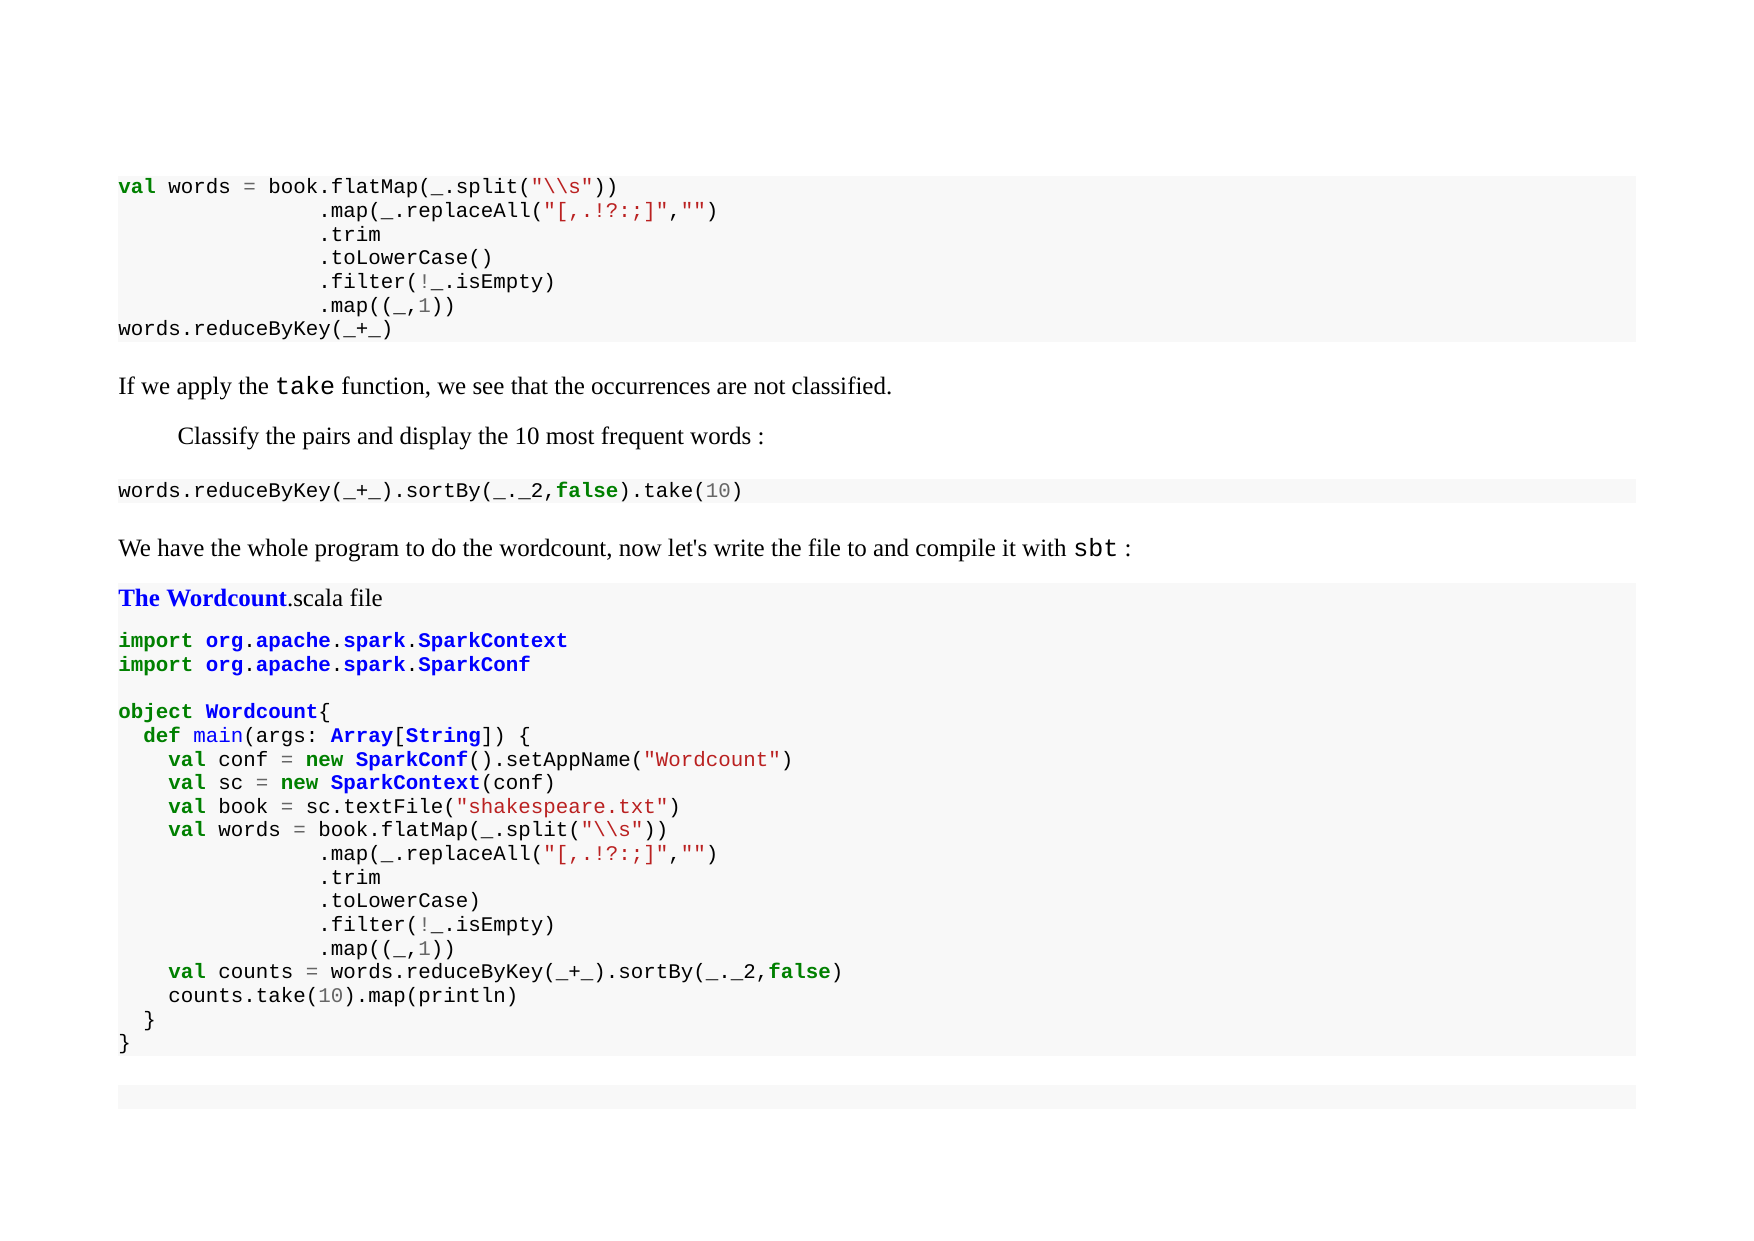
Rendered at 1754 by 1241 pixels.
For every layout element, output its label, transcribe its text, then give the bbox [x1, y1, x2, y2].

text words.reduceByKey(_+_) [118, 318, 1636, 342]
text val words = book.flatMap(_.split("\\s")) [118, 176, 1636, 200]
text import org.apache.spark.SparkConf [118, 654, 1636, 678]
text .map((_,1)) [118, 294, 1636, 318]
text object Wordcount{ [118, 701, 1636, 725]
text .trim [118, 224, 1636, 247]
text .filter(!_.isEmpty) [118, 271, 1636, 294]
text .map(_.replaceAll("[,.!?:;]","") [118, 200, 1636, 224]
text .filter(!_.isEmpty) [118, 914, 1636, 938]
text import org.apache.spark.SparkContext [118, 630, 1636, 654]
text Classify the pairs and display the 10 most frequent words : [177, 421, 1577, 450]
text We have the whole program to do the wordcount, now let's write the file to and compile it with sbt : [118, 533, 1636, 563]
text } [118, 1032, 1636, 1056]
text def main(args: Array[String]) { [118, 725, 1636, 748]
text .trim [118, 867, 1636, 890]
text If we apply the take function, we see that the occurrences are not classified. [118, 371, 1636, 402]
text val conf = new SparkConf().setAppName("Wordcount") [118, 748, 1636, 772]
text } [118, 1009, 1636, 1032]
text The Wordcount.scala file [118, 583, 1636, 611]
text .map(_.replaceAll("[,.!?:;]","") [118, 843, 1636, 867]
text .toLowerCase() [118, 247, 1636, 271]
text val words = book.flatMap(_.split("\\s")) [118, 819, 1636, 843]
text counts.take(10).map(println) [118, 985, 1636, 1009]
text .toLowerCase) [118, 890, 1636, 914]
text val book = sc.textFile("shakespeare.txt") [118, 796, 1636, 819]
text val sc = new SparkContext(conf) [118, 772, 1636, 796]
text words.reduceByKey(_+_).sortBy(_._2,false).take(10) [118, 479, 1636, 503]
text .map((_,1)) [118, 938, 1636, 961]
text val counts = words.reduceByKey(_+_).sortBy(_._2,false) [118, 961, 1636, 985]
